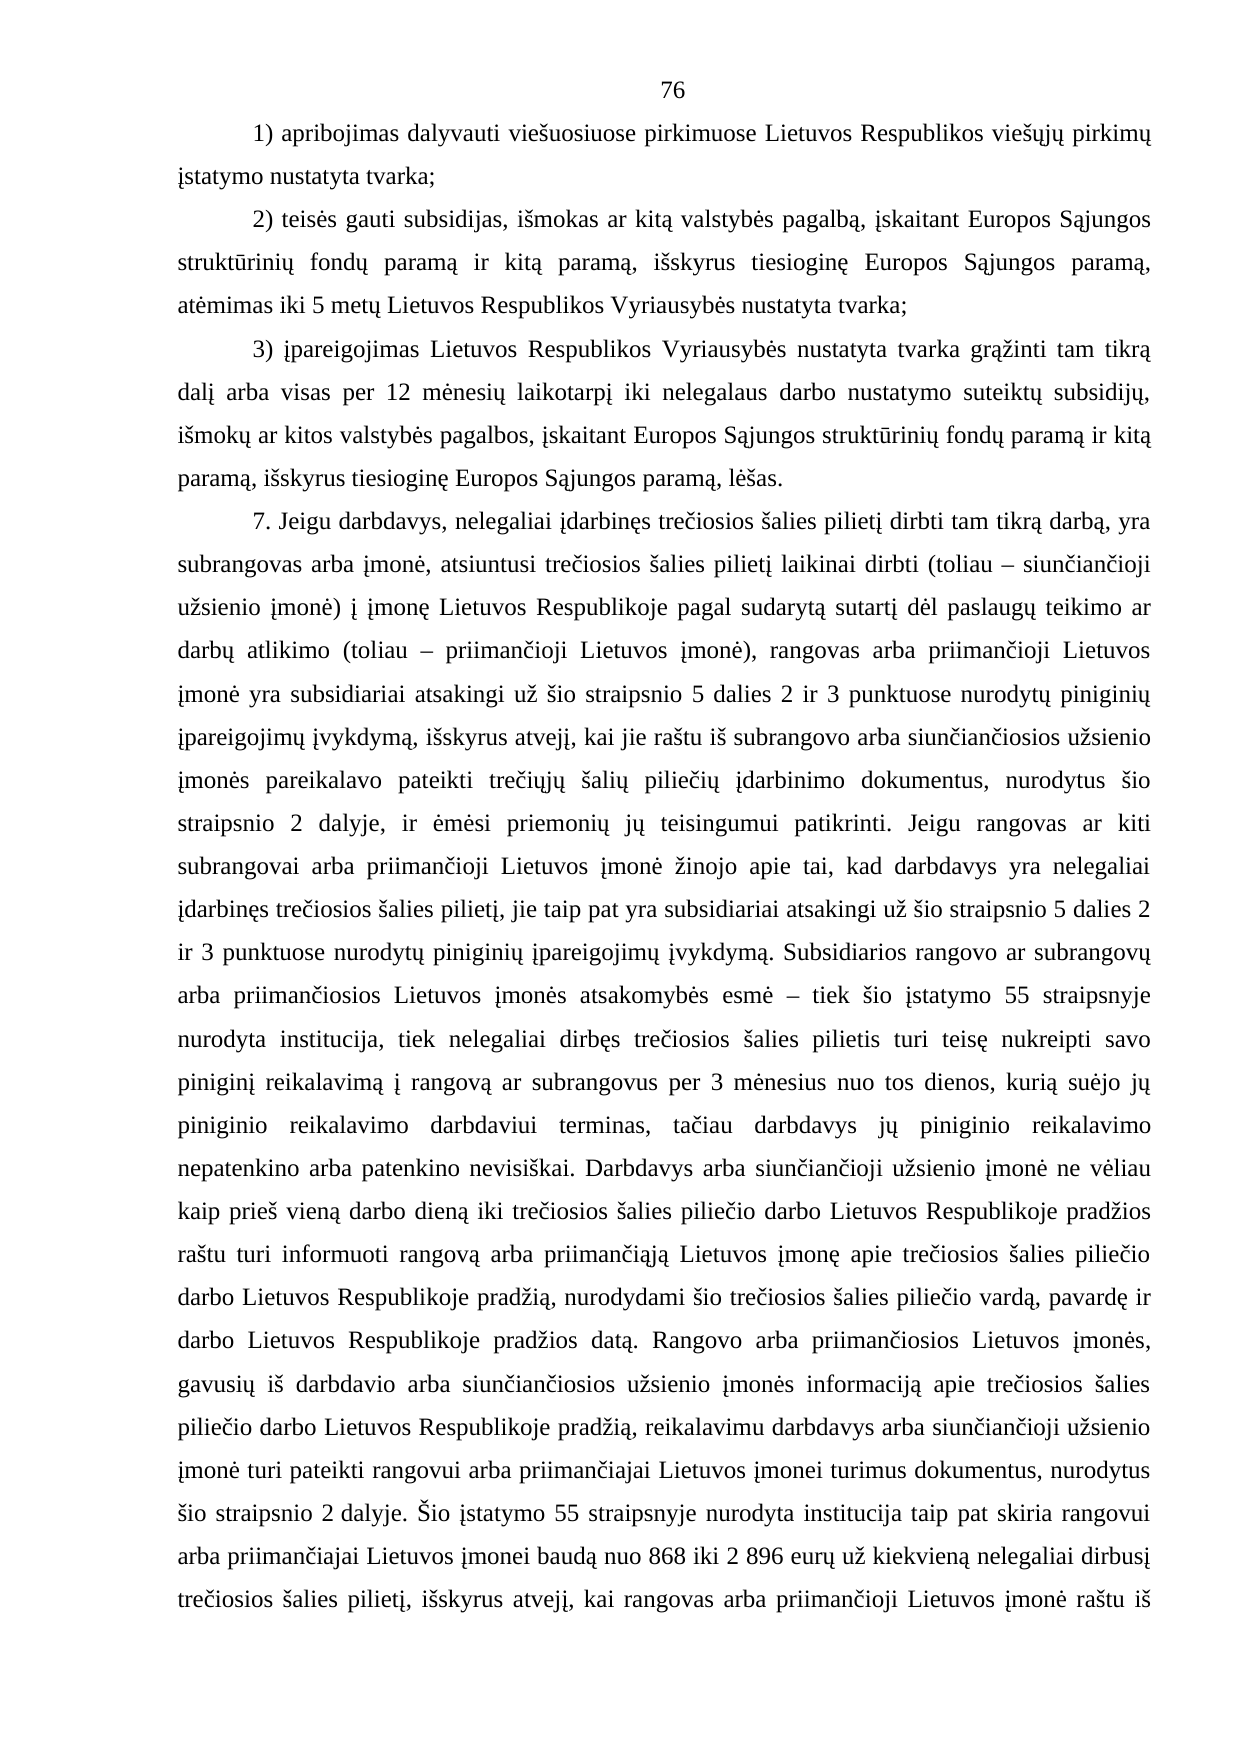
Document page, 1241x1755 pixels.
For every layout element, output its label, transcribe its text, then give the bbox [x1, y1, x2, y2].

text 7. Jeigu darbdavys, nelegaliai įdarbinęs trečiosios šalies pilietį dirbti tam tikrą darbą, yra subrangovas arba įmonė, atsiuntusi trečiosios šalies pilietį laikinai dirbti (toliau – siunčiančioji užsienio įmonė) į įmonę Lietuvos Respublikoje pagal sudarytą sutartį dėl paslaugų teikimo ar darbų atlikimo (toliau – priimančioji Lietuvos įmonė), rangovas arba priimančioji Lietuvos įmonė yra subsidiariai atsakingi už šio straipsnio 5 dalies 2 ir 3 punktuose nurodytų piniginių įpareigojimų įvykdymą, išskyrus atvejį, kai jie raštu iš subrangovo arba siunčiančiosios užsienio įmonės pareikalavo pateikti trečiųjų šalių piliečių įdarbinimo dokumentus, nurodytus šio straipsnio 2 dalyje, ir ėmėsi priemonių jų teisingumui patikrinti. Jeigu rangovas ar kiti subrangovai arba priimančioji Lietuvos įmonė žinojo apie tai, kad darbdavys yra nelegaliai įdarbinęs trečiosios šalies pilietį, jie taip pat yra subsidiariai atsakingi už šio straipsnio 5 dalies 2 ir 3 punktuose nurodytų piniginių įpareigojimų įvykdymą. Subsidiarios rangovo ar subrangovų arba priimančiosios Lietuvos įmonės atsakomybės esmė – tiek šio įstatymo 55 straipsnyje nurodyta institucija, tiek nelegaliai dirbęs trečiosios šalies pilietis turi teisę nukreipti savo piniginį reikalavimą į rangovą ar subrangovus per 3 mėnesius nuo tos dienos, kurią suėjo jų piniginio reikalavimo darbdaviui terminas, tačiau darbdavys jų piniginio reikalavimo nepatenkino arba patenkino nevisiškai. Darbdavys arba siunčiančioji užsienio įmonė ne vėliau kaip prieš vieną darbo dieną iki trečiosios šalies piliečio darbo Lietuvos Respublikoje pradžios raštu turi informuoti rangovą arba priimančiąją Lietuvos įmonę apie trečiosios šalies piliečio darbo Lietuvos Respublikoje pradžią, nurodydami šio trečiosios šalies piliečio vardą, pavardę ir darbo Lietuvos Respublikoje pradžios datą. Rangovo arba priimančiosios Lietuvos įmonės, gavusių iš darbdavio arba siunčiančiosios užsienio įmonės informaciją apie trečiosios šalies piliečio darbo Lietuvos Respublikoje pradžią, reikalavimu darbdavys arba siunčiančioji užsienio įmonė turi pateikti rangovui arba priimančiajai Lietuvos įmonei turimus dokumentus, nurodytus šio straipsnio 2 dalyje. Šio įstatymo 55 straipsnyje nurodyta institucija taip pat skiria rangovui arba priimančiajai Lietuvos įmonei baudą nuo 868 iki 2 896 eurų už kiekvieną nelegaliai dirbusį trečiosios šalies pilietį, išskyrus atvejį, kai rangovas arba priimančioji Lietuvos įmonė raštu iš [177, 506, 1152, 1613]
text 2) teisės gauti subsidijas, išmokas ar kitą valstybės pagalbą, įskaitant Europos Sąjungos struktūrinių fondų paramą ir kitą paramą, išskyrus tiesioginę Europos Sąjungos paramą, atėmimas iki 5 metų Lietuvos Respublikos Vyriausybės nustatyta tvarka; [177, 204, 1152, 319]
text 3) įpareigojimas Lietuvos Respublikos Vyriausybės nustatyta tvarka grąžinti tam tikrą dalį arba visas per 12 mėnesių laikotarpį iki nelegalaus darbo nustatymo suteiktų subsidijų, išmokų ar kitos valstybės pagalbos, įskaitant Europos Sąjungos struktūrinių fondų paramą ir kitą paramą, išskyrus tiesioginę Europos Sąjungos paramą, lėšas. [177, 334, 1152, 492]
text 1) apribojimas dalyvauti viešuosiuose pirkimuose Lietuvos Respublikos viešųjų pirkimų įstatymo nustatyta tvarka; [177, 118, 1152, 190]
